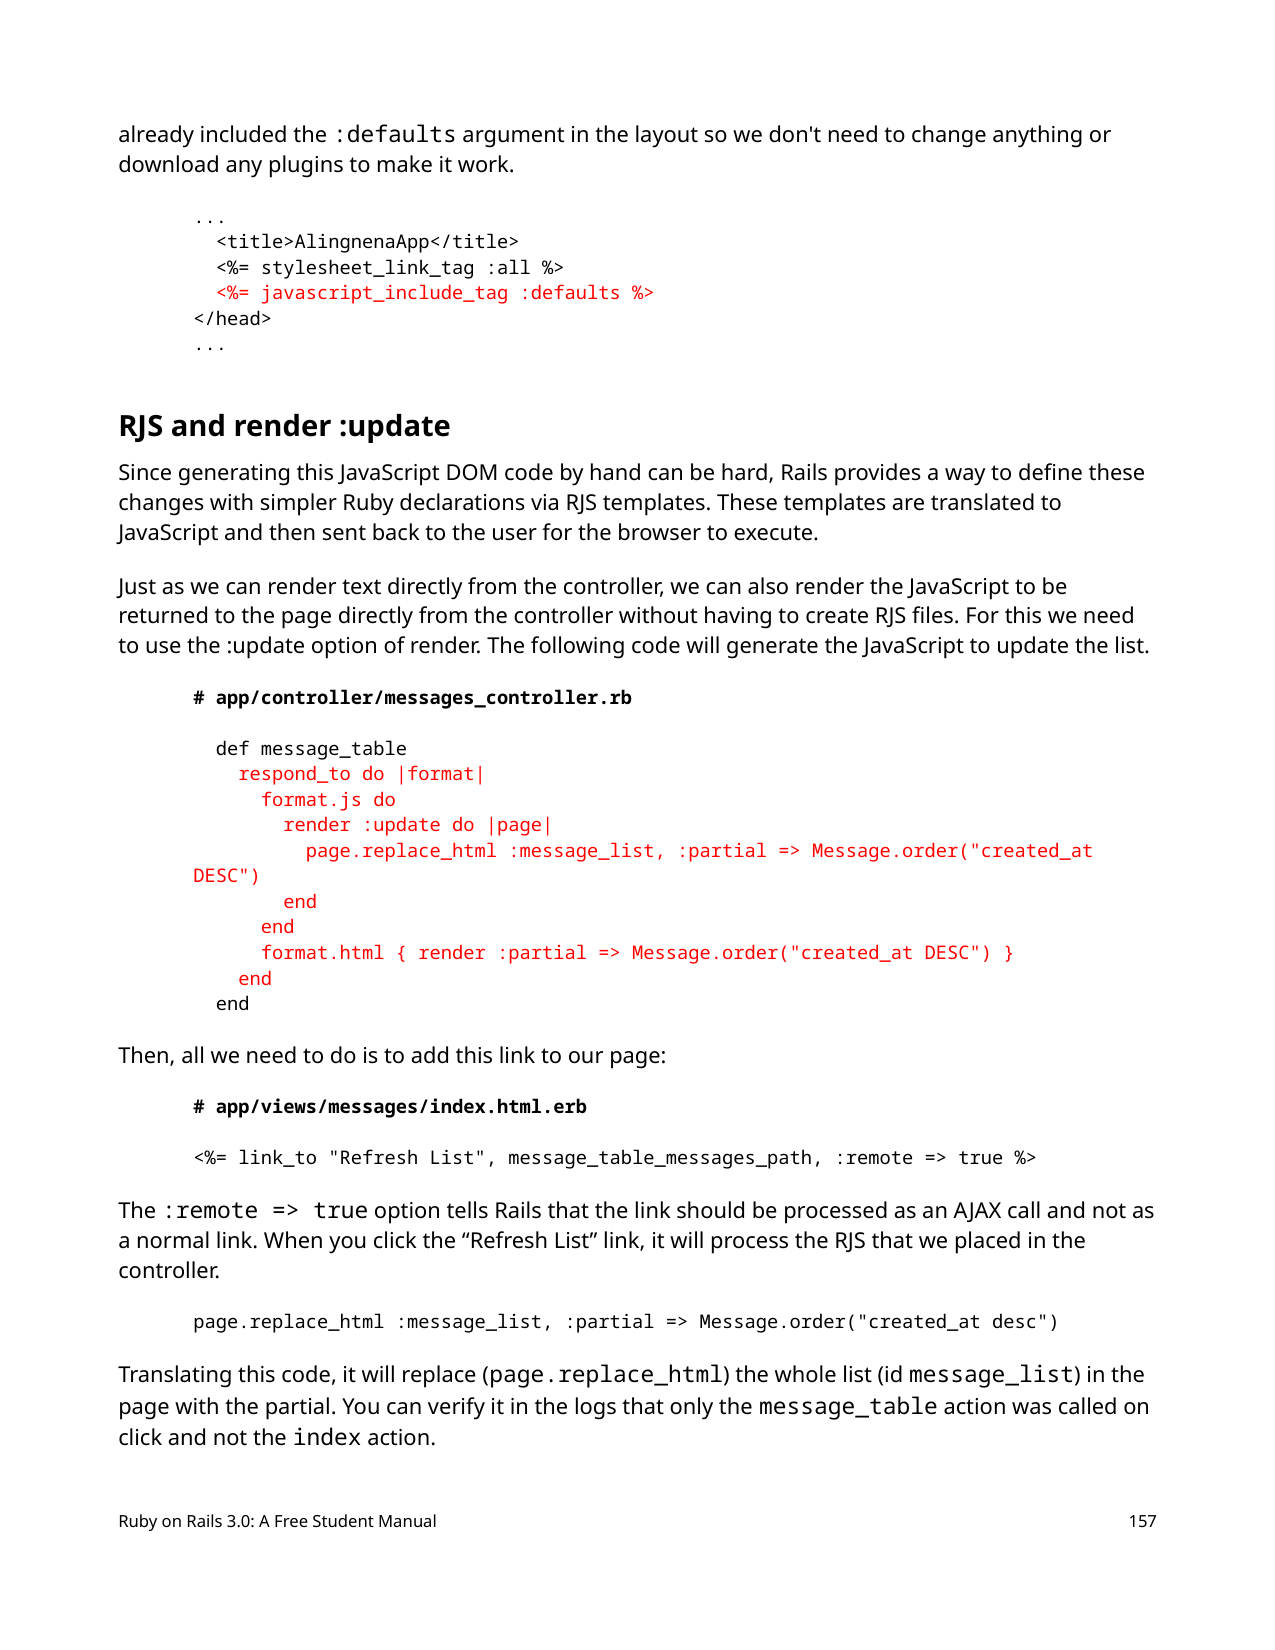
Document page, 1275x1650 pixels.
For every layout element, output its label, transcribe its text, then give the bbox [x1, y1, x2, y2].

text Translating this code, it will replace (page.replace_html) the whole list (id message_list) in the page with the partial. You can verify it in the logs that only the message_table action was called on click and not the index action. [118, 1358, 1157, 1452]
text Then, all we need to do is to add this link to our page: [118, 1040, 1157, 1069]
text ... <title>AlingnenaApp</title> <%= stylesheet_link_tag :all %> <%= javascript_include_tag :defaults %> </head> ... [193, 203, 1157, 356]
text page.replace_html :message_list, :partial => Message.order("created_at desc") [193, 1309, 1157, 1334]
subtitle RJS and render :update [118, 405, 1157, 445]
text # app/views/messages/index.html.erb <%= link_to "Refresh List", message_table_messages_path, :remote => true %> [193, 1093, 1157, 1170]
text already included the :defaults argument in the layout so we don't need to change anything or download any plugins to make it work. [118, 118, 1157, 179]
text Just as we can render text directly from the controller, we can also render the JavaScript to be returned to the page directly from the controller without having to create RJS files. For this we need to use the :update option of render. The following code will generate the JavaScript to update the list. [118, 571, 1157, 660]
text The :remote => true option tells Rails that the link should be processed as an AJAX call and not as a normal link. When you click the “Refresh List” link, it will process the RJS that we placed in the controller. [118, 1194, 1157, 1285]
text # app/controller/messages_controller.rb def message_table respond_to do |format| format.js do render :update do |page| page.replace_html :message_list, :partial => Message.order("created_at DESC") end end format.html { render :partial => Message.order("created_at DESC") } end end [193, 684, 1157, 1016]
text Since generating this JavaScript DOM code by hand can be hard, Rails provides a way to define these changes with simpler Ruby declarations via RJS templates. These templates are translated to JavaScript and then sent back to the user for the browser to execute. [118, 457, 1157, 547]
